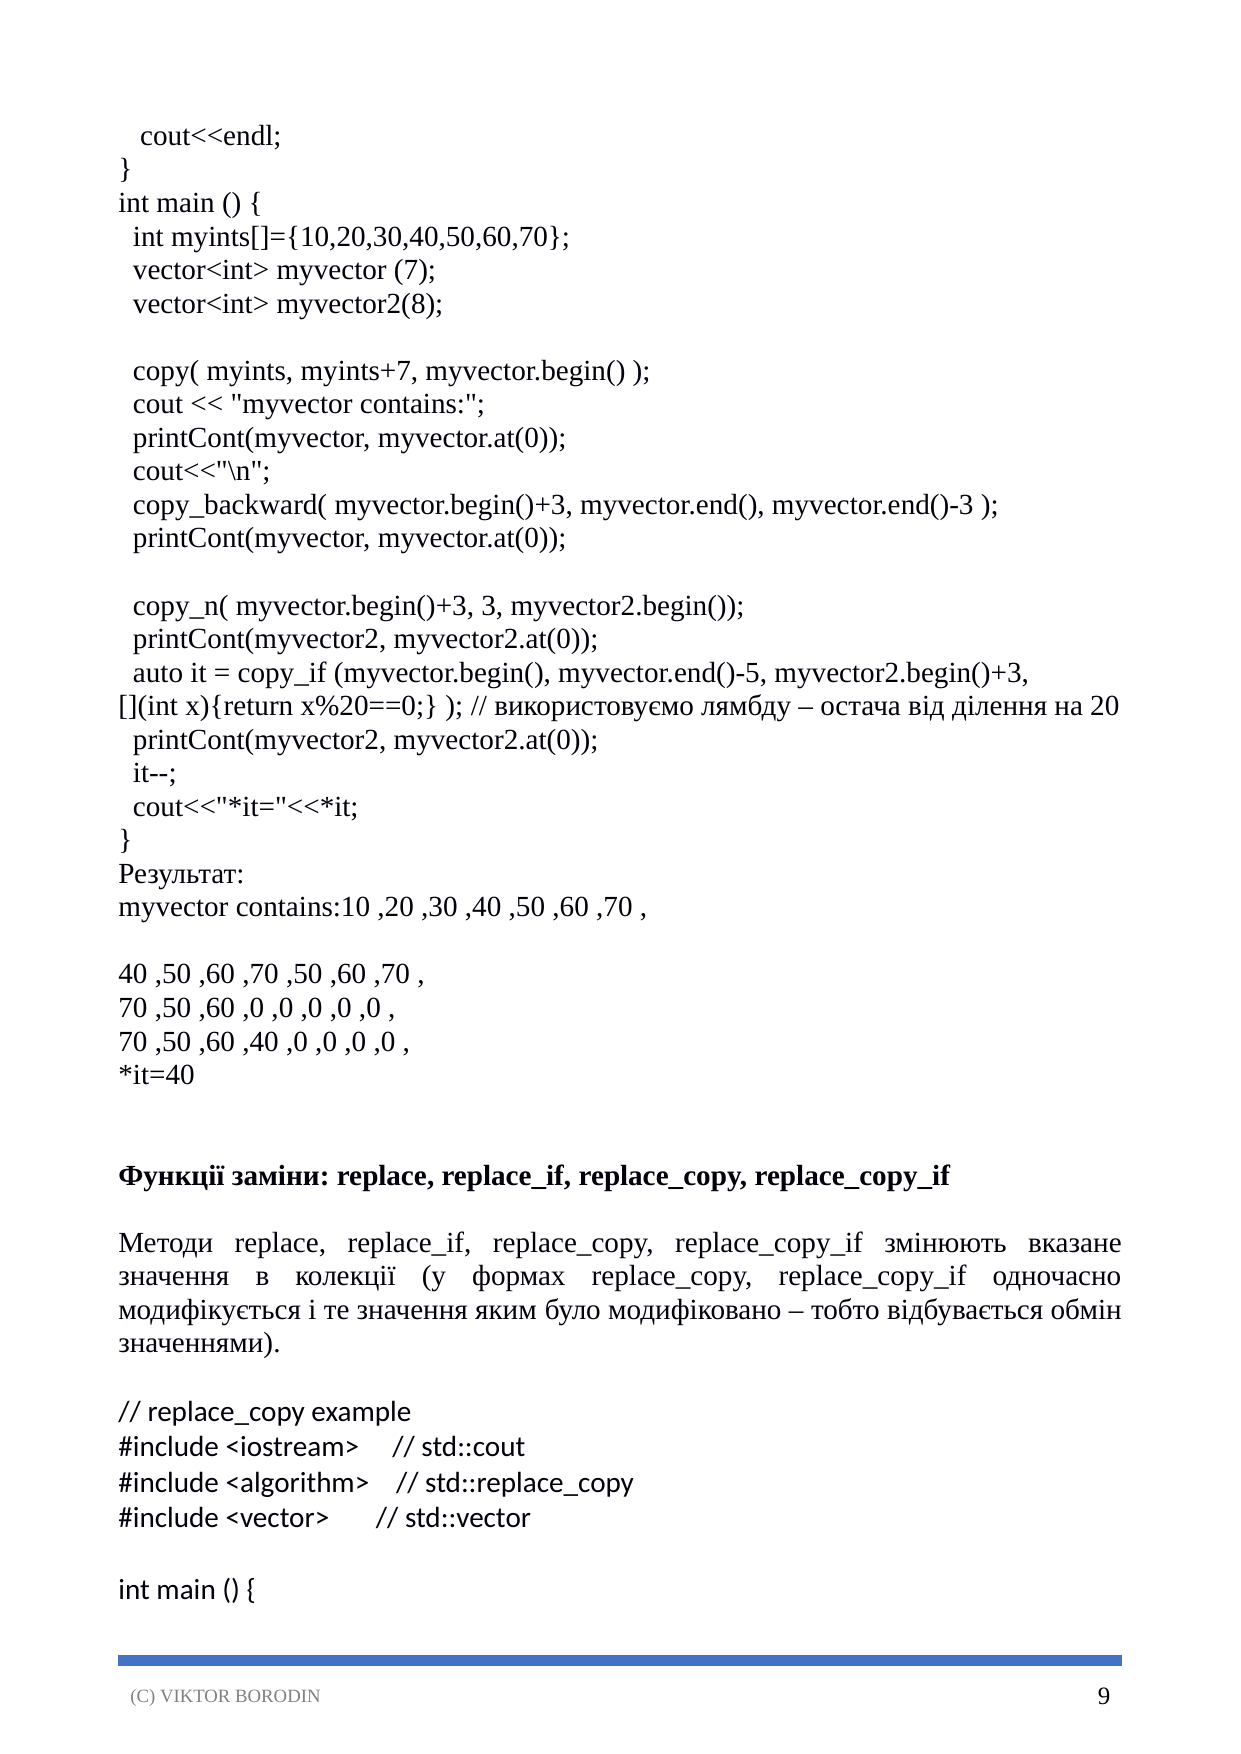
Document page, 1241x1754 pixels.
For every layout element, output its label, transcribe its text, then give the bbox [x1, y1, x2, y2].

text 40 ,50 ,60 ,70 ,50 ,60 ,70 , [118, 957, 1122, 990]
subtitle cout<<"\n"; [118, 453, 1122, 487]
subtitle it--; [118, 755, 1122, 789]
text // replace_copy example [118, 1393, 1122, 1428]
subtitle copy_n( myvector.begin()+3, 3, myvector2.begin()); [118, 588, 1122, 621]
text *it=40 [118, 1057, 1122, 1091]
subtitle Методи replace, replace_if, replace_copy, replace_copy_if змінюють вказане значення в колекції (у формах replace_copy, replace_copy_if одночасно модифікується і те значення яким було модифіковано – тобто відбувається обмін значеннями). [118, 1225, 1122, 1359]
subtitle int main () { [118, 185, 1122, 219]
subtitle vector<int> myvector2(8); [118, 286, 1122, 319]
text 70 ,50 ,60 ,40 ,0 ,0 ,0 ,0 , [118, 1024, 1122, 1057]
text myvector contains:10 ,20 ,30 ,40 ,50 ,60 ,70 , [118, 889, 1122, 923]
text cout<<endl; [118, 118, 1122, 152]
subtitle copy_backward( myvector.begin()+3, myvector.end(), myvector.end()-3 ); [118, 487, 1122, 521]
subtitle cout<<"*it="<<*it; [118, 789, 1122, 822]
subtitle copy( myints, myints+7, myvector.begin() ); [118, 353, 1122, 386]
text #include <vector> // std::vector [118, 1499, 1122, 1535]
text Результат: [118, 856, 1122, 889]
subtitle printCont(myvector, myvector.at(0)); [118, 420, 1122, 453]
text } [118, 152, 1122, 185]
subtitle Функції заміни: replace, replace_if, replace_copy, replace_copy_if [118, 1158, 1122, 1191]
subtitle vector<int> myvector (7); [118, 252, 1122, 286]
text #include <algorithm> // std::replace_copy [118, 1464, 1122, 1499]
subtitle printCont(myvector2, myvector2.at(0)); [118, 621, 1122, 655]
subtitle printCont(myvector, myvector.at(0)); [118, 521, 1122, 554]
text #include <iostream> // std::cout [118, 1428, 1122, 1464]
text int main () { [118, 1571, 1122, 1606]
subtitle [](int x){return x%20==0;} ); // використовуємо лямбду – остача від ділення на 20 [118, 688, 1122, 722]
subtitle printCont(myvector2, myvector2.at(0)); [118, 722, 1122, 755]
subtitle cout << "myvector contains:"; [118, 386, 1122, 420]
subtitle int myints[]={10,20,30,40,50,60,70}; [118, 219, 1122, 252]
subtitle auto it = copy_if (myvector.begin(), myvector.end()-5, myvector2.begin()+3, [118, 655, 1122, 688]
text 70 ,50 ,60 ,0 ,0 ,0 ,0 ,0 , [118, 990, 1122, 1024]
subtitle } [118, 822, 1122, 856]
